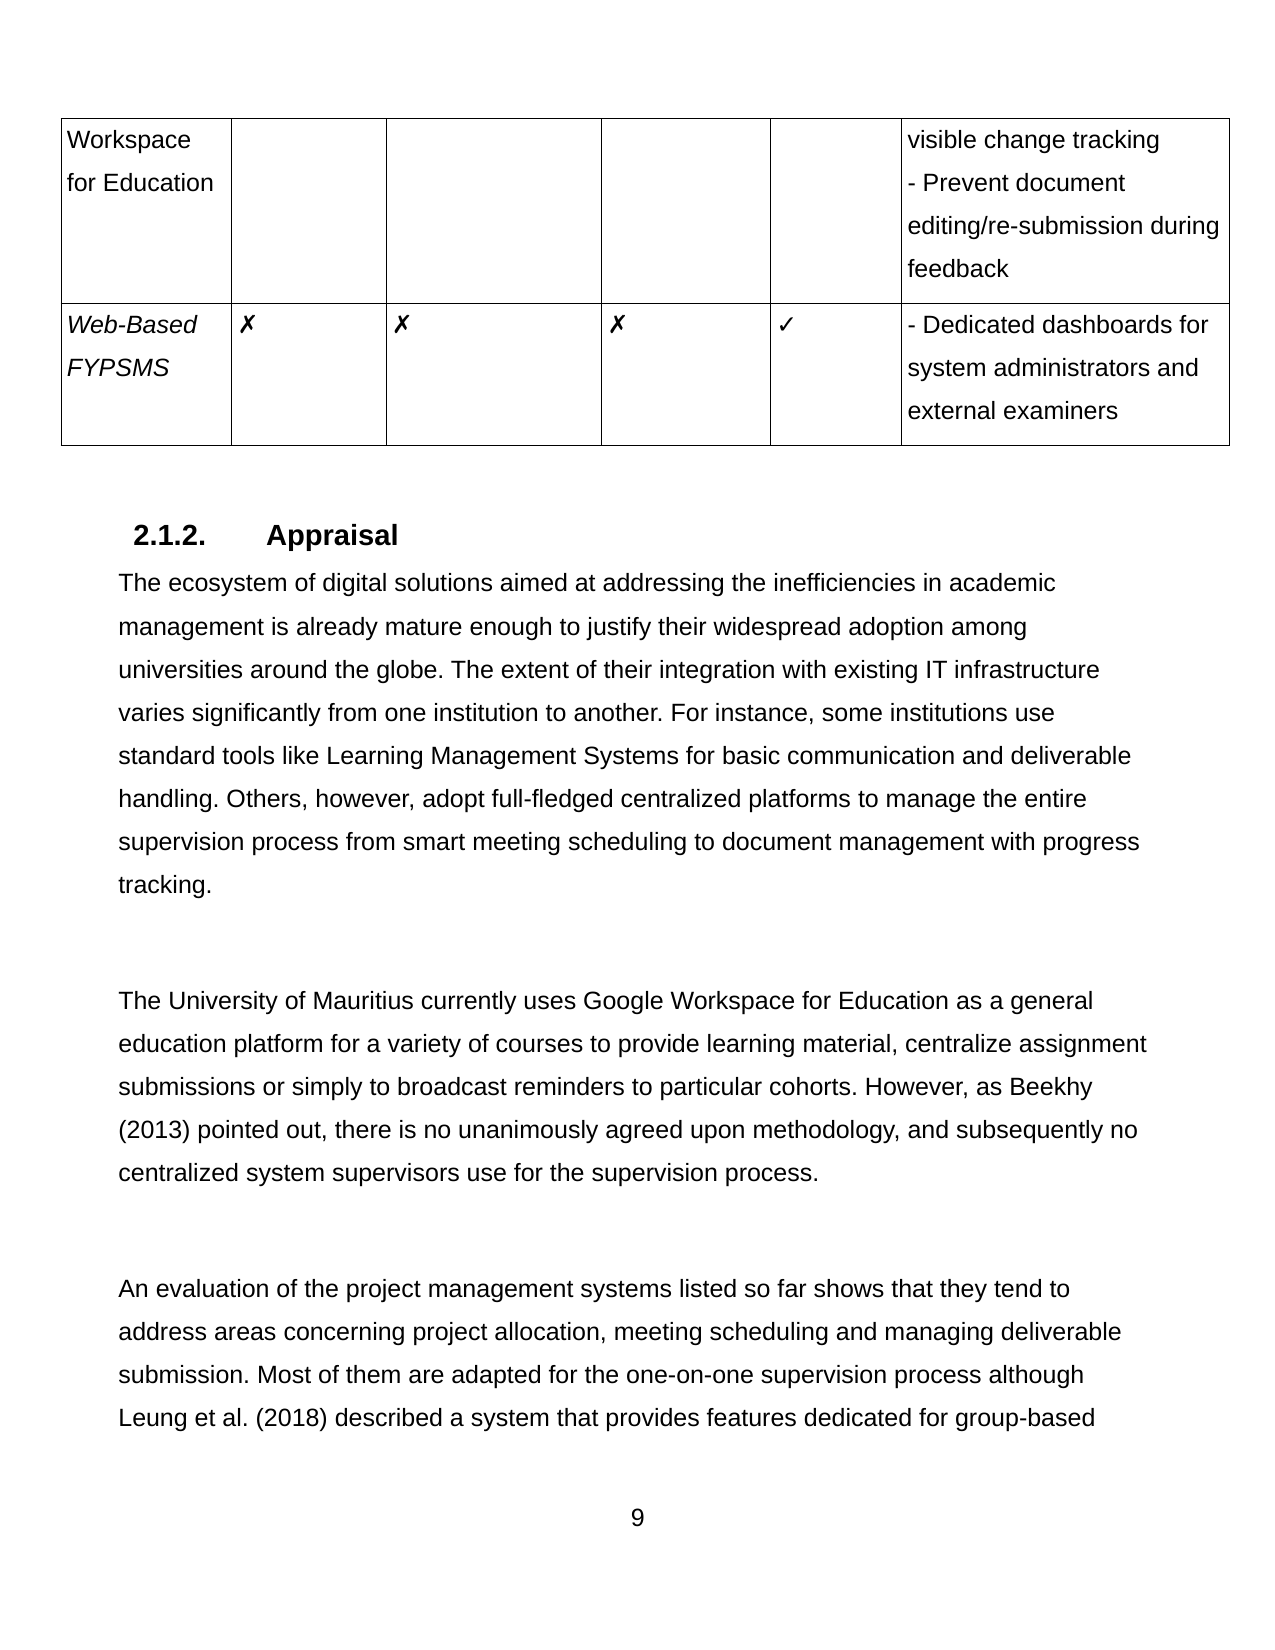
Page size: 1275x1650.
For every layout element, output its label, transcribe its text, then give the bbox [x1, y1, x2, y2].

table_cell - Dedicated dashboards for system administrators and external examiners [902, 304, 1229, 445]
table_cell ✗ [232, 304, 386, 445]
table_cell ✗ [602, 304, 770, 445]
table_cell [602, 119, 770, 303]
table_cell [771, 119, 901, 303]
table_cell ✓ [771, 304, 901, 445]
text The University of Mauritius currently uses Google Workspace for Education as a general education platform for a variety of courses to provide learning material, centralize assignment submissions or simply to broadcast reminders to particular cohorts. However, as Beekhy (2013) pointed out, there is no unanimously agreed upon methodology, and subsequently no centralized system supervisors use for the supervision process. [118, 986, 1157, 1187]
subtitle Appraisal [118, 518, 1157, 552]
table_cell Web-Based FYPSMS [62, 304, 231, 445]
table_cell [232, 119, 386, 303]
table_cell visible change tracking - Prevent document editing/re-submission during feedback [902, 119, 1229, 303]
table_cell Workspace for Education [62, 119, 231, 303]
table_cell ✗ [387, 304, 601, 445]
text An evaluation of the project management systems listed so far shows that they tend to address areas concerning project allocation, meeting scheduling and managing deliverable submission. Most of them are adapted for the one-on-one supervision process although Leung et al. (2018) described a system that provides features dedicated for group-based [118, 1274, 1157, 1432]
text The ecosystem of digital solutions aimed at addressing the inefficiencies in academic management is already mature enough to justify their widespread adoption among universities around the globe. The extent of their integration with existing IT infrastructure varies significantly from one institution to another. For instance, some institutions use standard tools like Learning Management Systems for basic communication and deliverable handling. Others, however, adopt full-fledged centralized platforms to manage the entire supervision process from smart meeting scheduling to document management with progress tracking. [118, 568, 1157, 899]
table_cell [387, 119, 601, 303]
